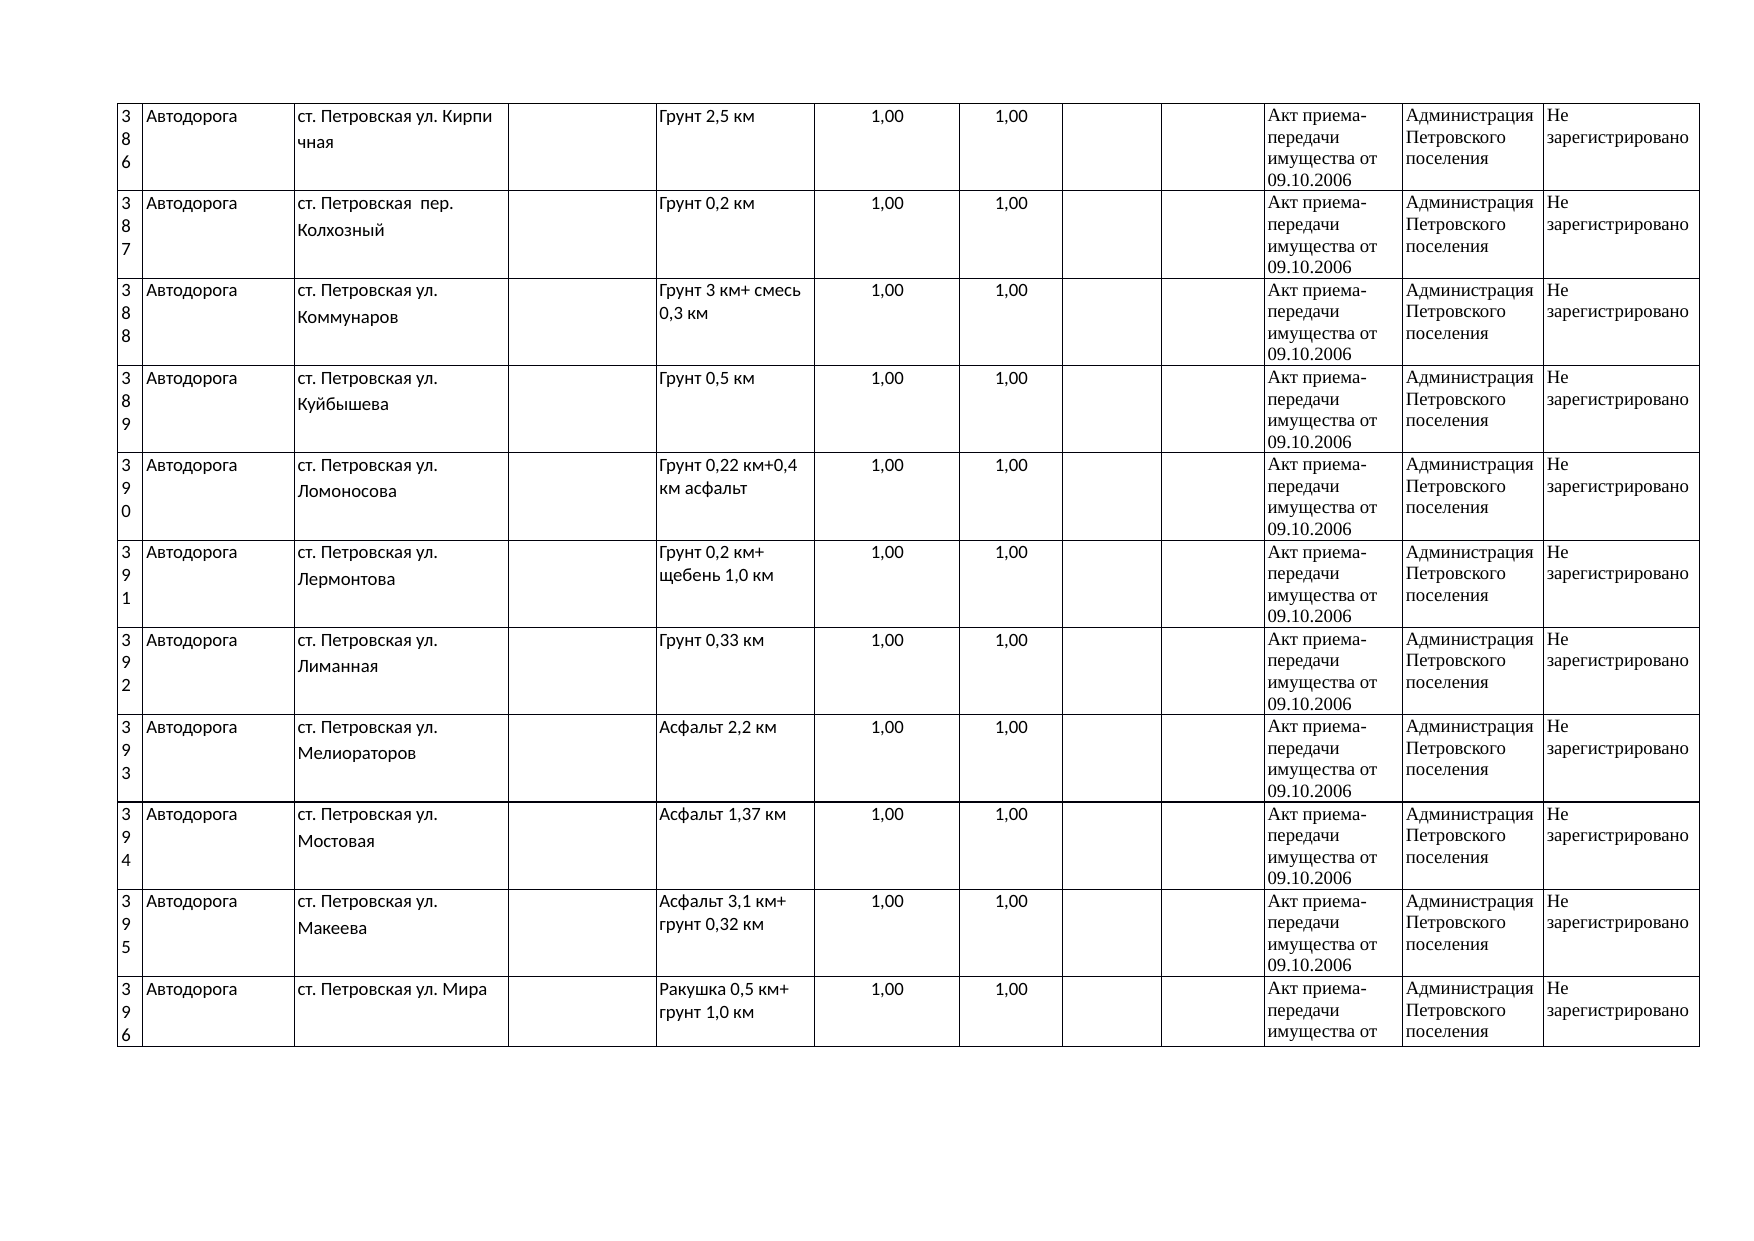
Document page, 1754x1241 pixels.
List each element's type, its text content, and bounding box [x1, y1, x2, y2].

table_cell 1,00 [815, 977, 959, 1046]
table_cell 1,00 [960, 191, 1062, 278]
table_cell [509, 628, 656, 714]
table_cell 1,00 [815, 715, 959, 801]
table_cell Грунт 2,5 км [657, 104, 814, 190]
table_cell [1063, 628, 1161, 714]
table_cell Грунт 0,33 км [657, 628, 814, 714]
table_cell 1,00 [815, 191, 959, 278]
table_cell Автодорога [143, 541, 294, 627]
table_cell ст. Петровская ул. Макеева [295, 890, 508, 976]
table_cell Администрация Петровского поселения [1403, 366, 1543, 452]
table_cell 1,00 [960, 279, 1062, 365]
table_cell Грунт 0,5 км [657, 366, 814, 452]
table_cell 1,00 [960, 104, 1062, 190]
table_cell [509, 977, 656, 1046]
table_cell [1063, 279, 1161, 365]
table_cell 393 [118, 715, 142, 801]
table_cell 1,00 [815, 366, 959, 452]
table_cell 1,00 [960, 366, 1062, 452]
table_cell [1063, 890, 1161, 976]
table_cell [1063, 715, 1161, 801]
table_cell Не зарегистрировано [1544, 977, 1699, 1046]
table_cell Не зарегистрировано [1544, 104, 1699, 190]
table_cell Автодорога [143, 628, 294, 714]
table_cell ст. Петровская ул. Куйбышева [295, 366, 508, 452]
table_cell Администрация Петровского поселения [1403, 541, 1543, 627]
table_cell Администрация Петровского поселения [1403, 715, 1543, 801]
table_cell [509, 715, 656, 801]
table_cell Автодорога [143, 191, 294, 278]
table_cell Грунт 0,2 км [657, 191, 814, 278]
table_cell Администрация Петровского поселения [1403, 104, 1543, 190]
table_cell Не зарегистрировано [1544, 279, 1699, 365]
table_cell Администрация Петровского поселения [1403, 977, 1543, 1046]
table_cell ст. Петровская ул. Ломоносова [295, 453, 508, 539]
table_cell [1162, 890, 1264, 976]
table_cell ст. Петровская ул. Мира [295, 977, 508, 1046]
table_cell Автодорога [143, 366, 294, 452]
table_cell Асфальт 3,1 км+ грунт 0,32 км [657, 890, 814, 976]
table_cell Автодорога [143, 977, 294, 1046]
table_cell 1,00 [815, 628, 959, 714]
table_cell Администрация Петровского поселения [1403, 453, 1543, 539]
table_cell [1162, 715, 1264, 801]
table_cell 1,00 [960, 977, 1062, 1046]
table_cell Не зарегистрировано [1544, 191, 1699, 278]
table_cell Асфальт 2,2 км [657, 715, 814, 801]
table_cell Акт приема-передачи имущества от 09.10.2006 [1265, 628, 1402, 714]
table_cell Администрация Петровского поселения [1403, 890, 1543, 976]
table_cell [1162, 628, 1264, 714]
table_cell 391 [118, 541, 142, 627]
table_cell 1,00 [960, 803, 1062, 889]
table_cell Акт приема-передачи имущества от 09.10.2006 [1265, 453, 1402, 539]
table_cell [1063, 453, 1161, 539]
table_cell Акт приема-передачи имущества от 09.10.2006 [1265, 279, 1402, 365]
table_cell [1162, 977, 1264, 1046]
table_cell [509, 803, 656, 889]
table_cell Акт приема-передачи имущества от 09.10.2006 [1265, 191, 1402, 278]
table_cell [1162, 803, 1264, 889]
table_cell 1,00 [960, 628, 1062, 714]
table_cell [509, 279, 656, 365]
table_cell ст. Петровская ул. Мелиораторов [295, 715, 508, 801]
table_cell Не зарегистрировано [1544, 541, 1699, 627]
table_cell Автодорога [143, 104, 294, 190]
table_cell ст. Петровская ул. Мостовая [295, 803, 508, 889]
table_cell 392 [118, 628, 142, 714]
table_cell Не зарегистрировано [1544, 715, 1699, 801]
table_cell ст. Петровская ул. Коммунаров [295, 279, 508, 365]
table_cell [1063, 977, 1161, 1046]
table_cell Акт приема-передачи имущества от [1265, 977, 1402, 1046]
table_cell 387 [118, 191, 142, 278]
table_cell Администрация Петровского поселения [1403, 628, 1543, 714]
table_cell Акт приема-передачи имущества от 09.10.2006 [1265, 803, 1402, 889]
table_cell 1,00 [815, 279, 959, 365]
table_cell [1162, 191, 1264, 278]
table_cell [509, 890, 656, 976]
table_cell 1,00 [960, 715, 1062, 801]
table_cell 395 [118, 890, 142, 976]
table_cell ст. Петровская пер. Колхозный [295, 191, 508, 278]
table_cell 389 [118, 366, 142, 452]
table_cell ст. Петровская ул. Лермонтова [295, 541, 508, 627]
table_cell [1162, 104, 1264, 190]
table_cell Акт приема-передачи имущества от 09.10.2006 [1265, 541, 1402, 627]
table_cell 1,00 [815, 890, 959, 976]
table_cell [1063, 366, 1161, 452]
table_cell [509, 541, 656, 627]
table_cell [1162, 453, 1264, 539]
table_cell [1162, 279, 1264, 365]
table_cell 394 [118, 803, 142, 889]
table_cell 1,00 [815, 541, 959, 627]
table_cell Акт приема-передачи имущества от 09.10.2006 [1265, 715, 1402, 801]
table_cell ст. Петровская ул. Лиманная [295, 628, 508, 714]
table_cell Автодорога [143, 453, 294, 539]
table_cell 1,00 [960, 453, 1062, 539]
table_cell [509, 191, 656, 278]
table_cell 1,00 [960, 541, 1062, 627]
table_cell [509, 453, 656, 539]
table_cell Ракушка 0,5 км+ грунт 1,0 км [657, 977, 814, 1046]
table_cell [1063, 803, 1161, 889]
table_cell 396 [118, 977, 142, 1046]
table_cell ст. Петровская ул. Кирпи чная [295, 104, 508, 190]
table_cell Грунт 0,22 км+0,4 км асфальт [657, 453, 814, 539]
table_cell [509, 104, 656, 190]
table_cell Асфальт 1,37 км [657, 803, 814, 889]
table_cell Грунт 0,2 км+ щебень 1,0 км [657, 541, 814, 627]
table_cell Акт приема-передачи имущества от 09.10.2006 [1265, 890, 1402, 976]
table_cell Автодорога [143, 715, 294, 801]
table_cell [1162, 541, 1264, 627]
table_cell 1,00 [815, 104, 959, 190]
table_cell [509, 366, 656, 452]
table_cell [1063, 191, 1161, 278]
table_cell Администрация Петровского поселения [1403, 803, 1543, 889]
table_cell [1063, 541, 1161, 627]
table_cell [1162, 366, 1264, 452]
table_cell Не зарегистрировано [1544, 803, 1699, 889]
table_cell Акт приема-передачи имущества от 09.10.2006 [1265, 104, 1402, 190]
table_cell Автодорога [143, 803, 294, 889]
table_cell Не зарегистрировано [1544, 453, 1699, 539]
table_cell Не зарегистрировано [1544, 366, 1699, 452]
table_cell 390 [118, 453, 142, 539]
table_cell Администрация Петровского поселения [1403, 279, 1543, 365]
table_cell 1,00 [815, 803, 959, 889]
table_cell Администрация Петровского поселения [1403, 191, 1543, 278]
table_cell Автодорога [143, 890, 294, 976]
table_cell 388 [118, 279, 142, 365]
table_cell Акт приема-передачи имущества от 09.10.2006 [1265, 366, 1402, 452]
table_cell Не зарегистрировано [1544, 628, 1699, 714]
table_cell 1,00 [815, 453, 959, 539]
table_cell Грунт 3 км+ смесь 0,3 км [657, 279, 814, 365]
table_cell [1063, 104, 1161, 190]
table_cell Автодорога [143, 279, 294, 365]
table_cell 386 [118, 104, 142, 190]
table_cell Не зарегистрировано [1544, 890, 1699, 976]
table_cell 1,00 [960, 890, 1062, 976]
